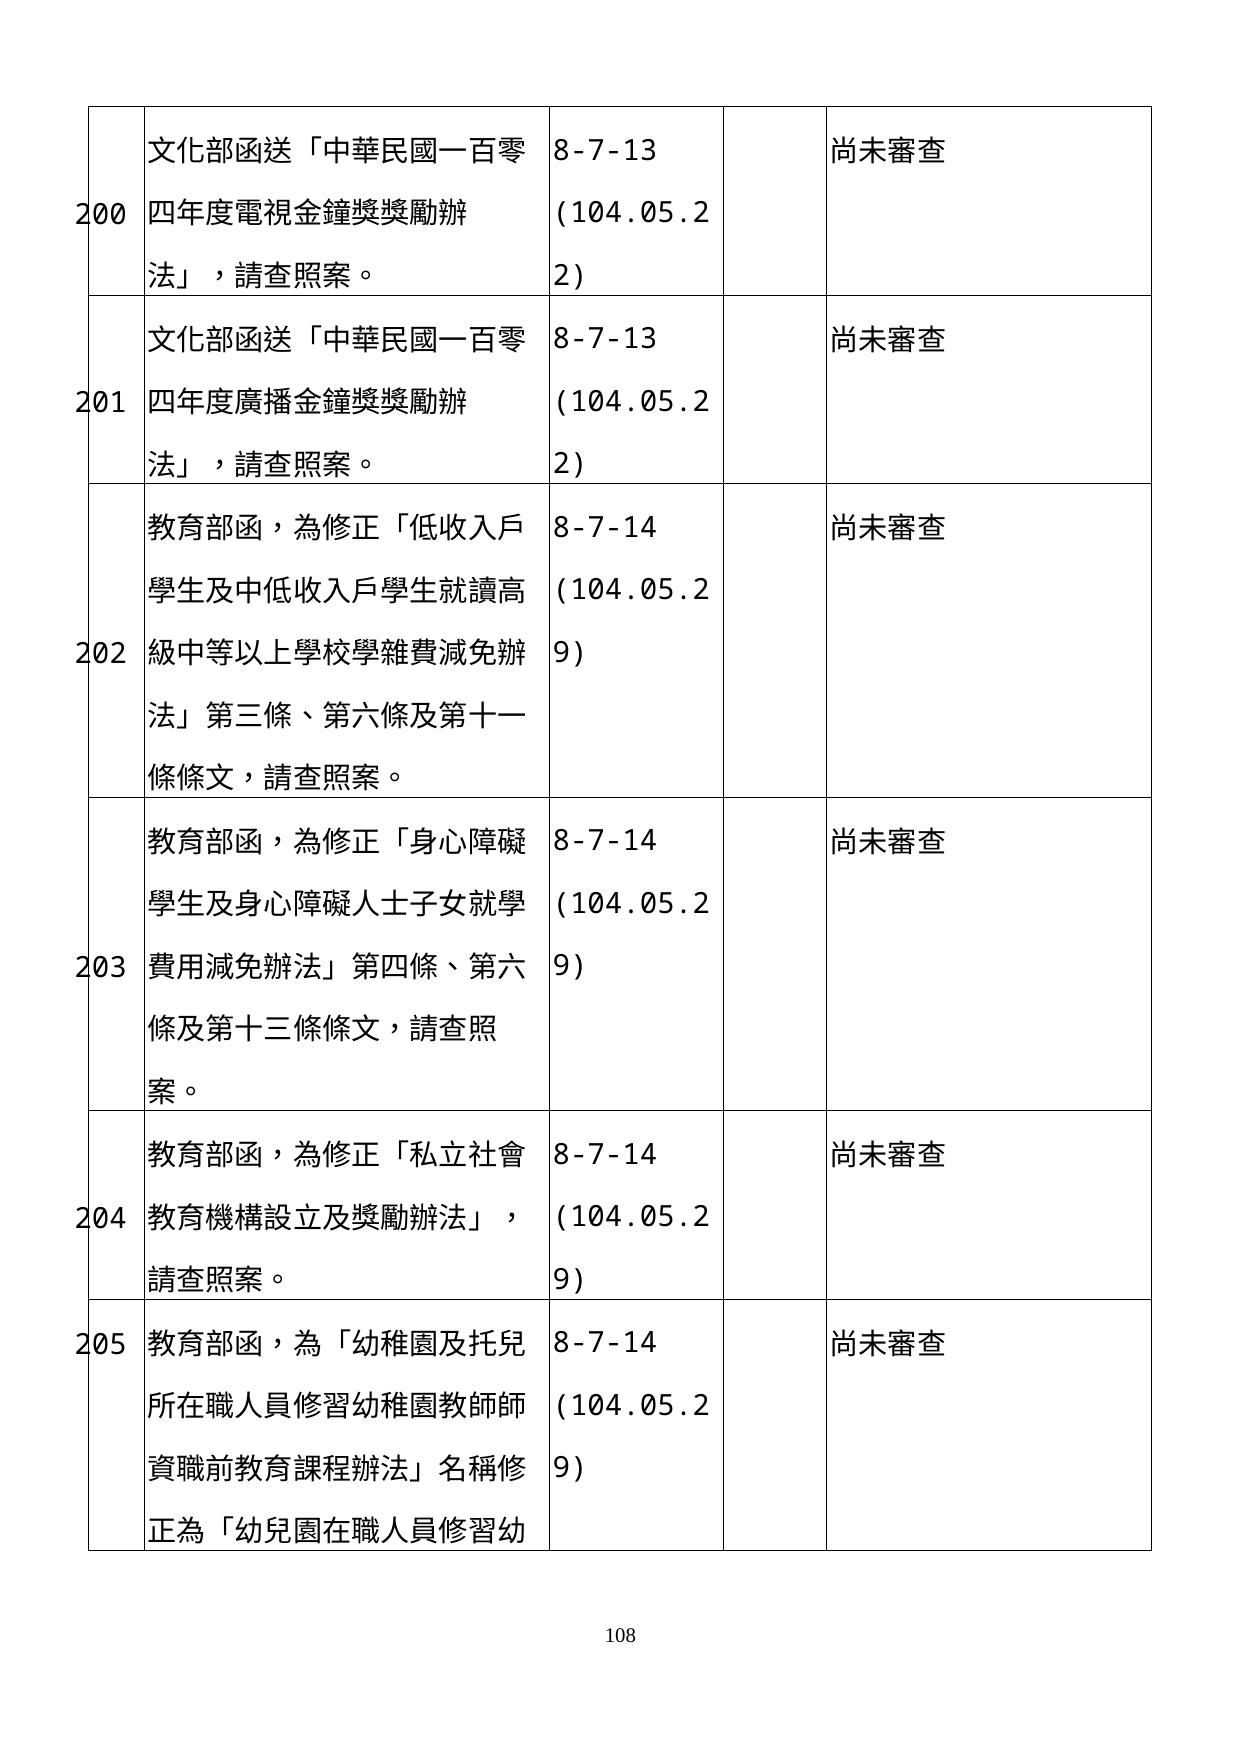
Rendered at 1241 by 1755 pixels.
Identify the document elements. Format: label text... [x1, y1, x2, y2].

table_cell 教育部函，為修正「私立社會教育機構設立及獎勵辦法」，請查照案。 [145, 1111, 549, 1299]
table_cell 教育部函，為修正「身心障礙學生及身心障礙人士子女就學費用減免辦法」第四條、第六條及第十三條條文，請查照案。 [145, 798, 549, 1110]
table_cell 教育部函，為修正「低收入戶學生及中低收入戶學生就讀高級中等以上學校學雜費減免辦法」第三條、第六條及第十一條條文，請查照案。 [145, 484, 549, 797]
table_cell [89, 1300, 144, 1550]
table_cell 尚未審查 [827, 798, 1151, 1110]
table_cell [724, 107, 826, 294]
table_cell 8-7-13 (104.05.22) [550, 296, 723, 483]
table_cell [724, 798, 826, 1110]
table_cell [724, 296, 826, 483]
table_cell [89, 1111, 144, 1299]
table_cell [724, 1300, 826, 1550]
table_cell [724, 484, 826, 797]
table_cell 尚未審查 [827, 1300, 1151, 1550]
table_cell 8-7-13 (104.05.22) [550, 107, 723, 294]
table_cell [89, 798, 144, 1110]
table_cell [89, 296, 144, 483]
table_cell 8-7-14 (104.05.29) [550, 1300, 723, 1550]
table_cell [724, 1111, 826, 1299]
table_cell 教育部函，為「幼稚園及托兒所在職人員修習幼稚園教師師資職前教育課程辦法」名稱修正為「幼兒園在職人員修習幼 [145, 1300, 549, 1550]
table_cell 尚未審查 [827, 1111, 1151, 1299]
table_cell 尚未審查 [827, 296, 1151, 483]
table_cell 8-7-14 (104.05.29) [550, 1111, 723, 1299]
table_cell 8-7-14 (104.05.29) [550, 484, 723, 797]
table_cell [89, 484, 144, 797]
table_cell 8-7-14 (104.05.29) [550, 798, 723, 1110]
table_cell [89, 107, 144, 294]
table_cell 尚未審查 [827, 484, 1151, 797]
table_cell 尚未審查 [827, 107, 1151, 294]
table_cell 文化部函送「中華民國一百零四年度廣播金鐘獎獎勵辦法」，請查照案。 [145, 296, 549, 483]
table_cell 文化部函送「中華民國一百零四年度電視金鐘獎獎勵辦法」，請查照案。 [145, 107, 549, 294]
